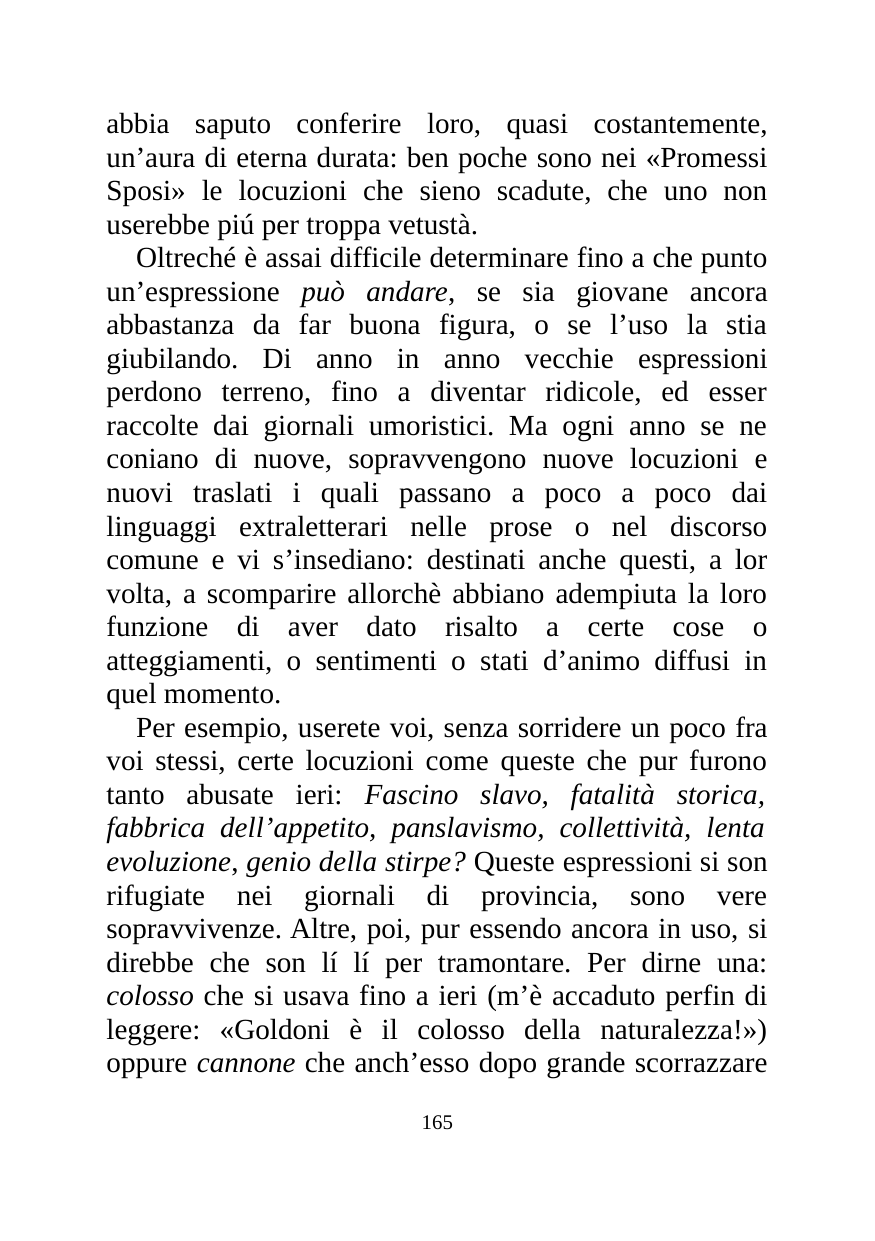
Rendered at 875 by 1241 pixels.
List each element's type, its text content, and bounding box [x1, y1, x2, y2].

text abbia saputo conferire loro, quasi costantemente, un’aura di eterna durata: ben poche sono nei «Promessi Sposi» le locuzioni che sieno scadute, che uno non userebbe piú per troppa vetustà. [106, 106, 768, 240]
text Per esempio, userete voi, senza sorridere un poco fra voi stessi, certe locuzioni come queste che pur furono tanto abusate ieri: Fascino slavo, fatalità storica, fabbrica dell’appetito, panslavismo, collettività, lenta evoluzione, genio della stirpe? Queste espressioni si son rifugiate nei giornali di provincia, sono vere sopravvivenze. Altre, poi, pur essendo ancora in uso, si direbbe che son lí lí per tramontare. Per dirne una: colosso che si usava fino a ieri (m’è accaduto perfin di leggere: «Goldoni è il colosso della naturalezza!») oppure cannone che anch’esso dopo grande scorrazzare [106, 710, 768, 1079]
text Oltreché è assai difficile determinare fino a che punto un’espressione può andare, se sia giovane ancora abbastanza da far buona figura, o se l’uso la stia giubilando. Di anno in anno vecchie espressioni perdono terreno, fino a diventar ridicole, ed esser raccolte dai giornali umoristici. Ma ogni anno se ne coniano di nuove, sopravvengono nuove locuzioni e nuovi traslati i quali passano a poco a poco dai linguaggi extraletterari nelle prose o nel discorso comune e vi s’insediano: destinati anche questi, a lor volta, a scomparire allorchè abbiano adempiuta la loro funzione di aver dato risalto a certe cose o atteggiamenti, o sentimenti o stati d’animo diffusi in quel momento. [106, 240, 768, 710]
